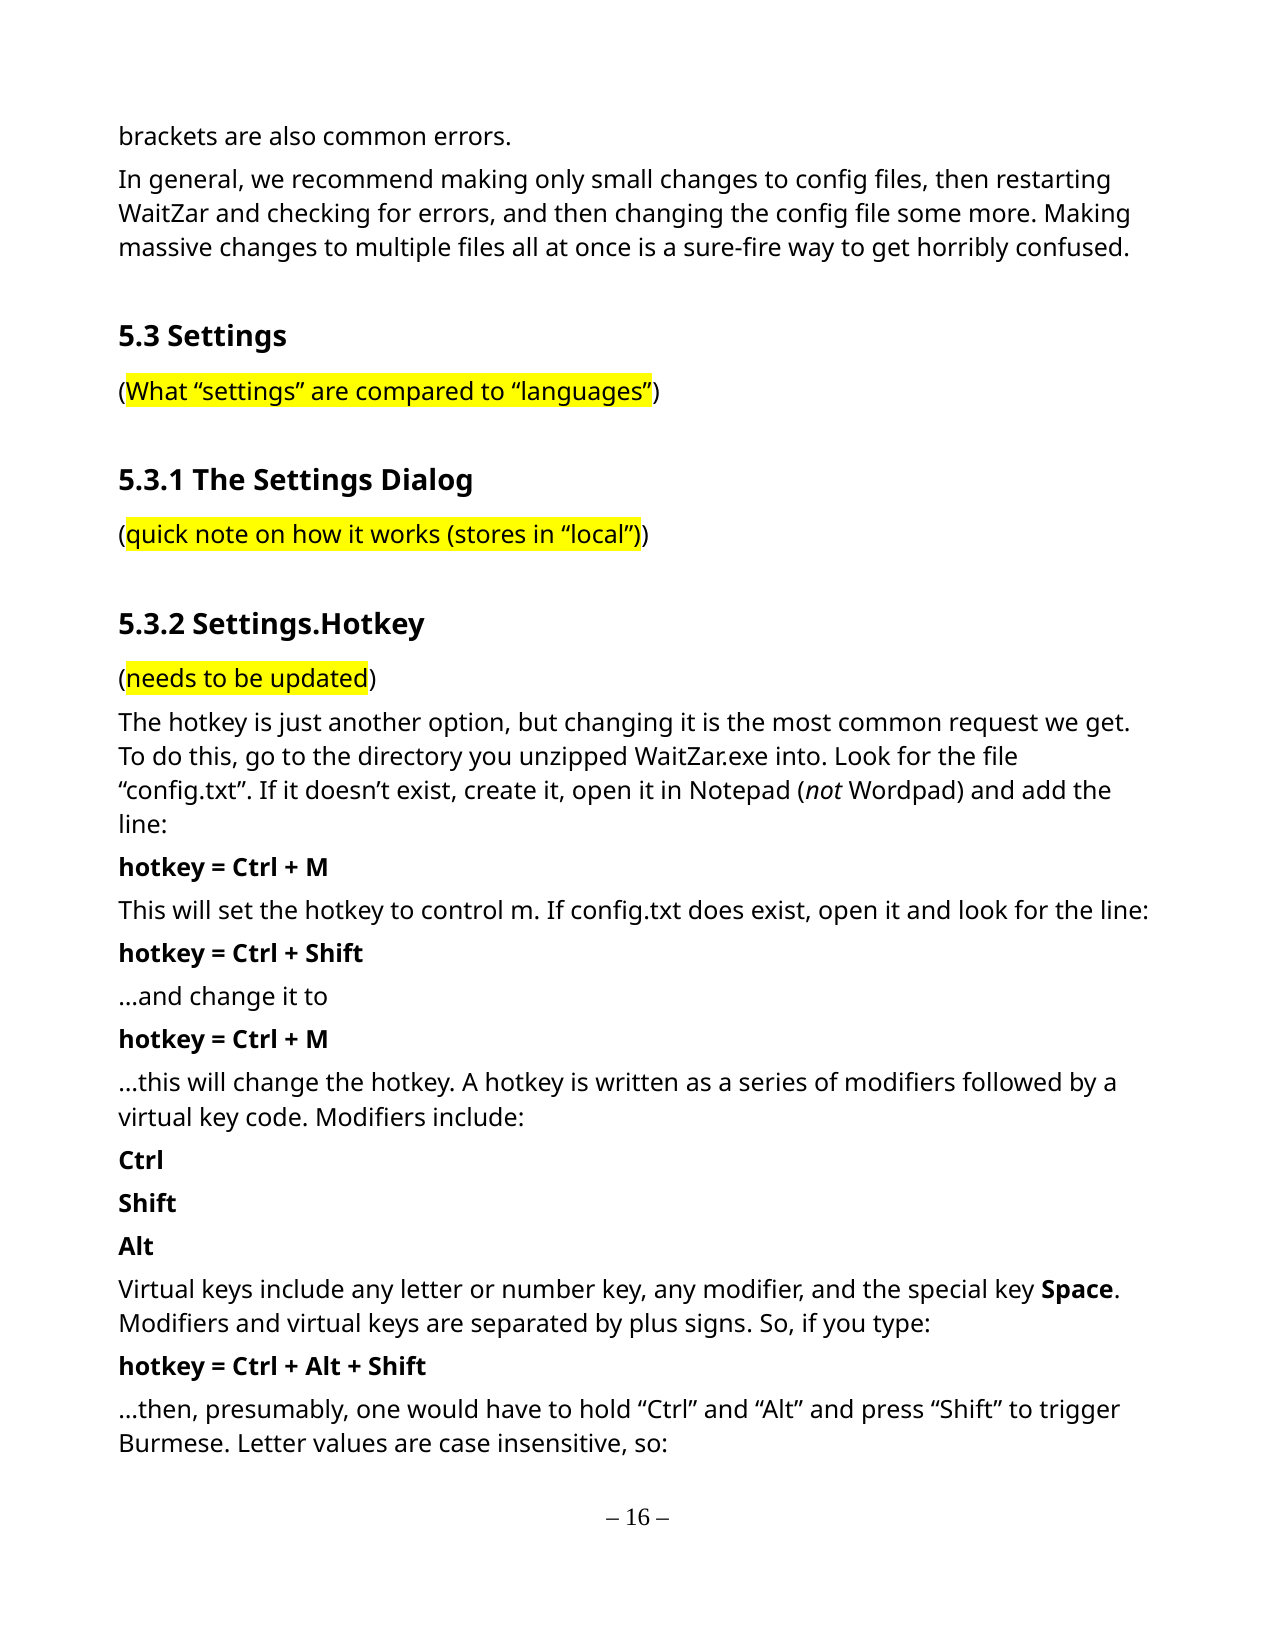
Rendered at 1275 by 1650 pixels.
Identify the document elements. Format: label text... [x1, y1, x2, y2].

text This will set the hotkey to control m. If config.txt does exist, open it and look for the line: [118, 893, 1157, 927]
text …and change it to [118, 979, 1157, 1013]
text (needs to be updated) [118, 661, 1157, 695]
subtitle 5.3 Settings [118, 316, 1157, 355]
text brackets are also common errors. [118, 118, 1157, 152]
subtitle 5.3.2 Settings.Hotkey [118, 603, 1157, 643]
text Alt [118, 1228, 1157, 1263]
text The hotkey is just another option, but changing it is the most common request we get. To do this, go to the directory you unzipped WaitZar.exe into. Look for the file “config.txt”. If it doesn’t exist, create it, open it in Notepad (not Wordpad) and add the line: [118, 704, 1157, 840]
text Shift [118, 1185, 1157, 1219]
text hotkey = Ctrl + M [118, 1022, 1157, 1056]
text Virtual keys include any letter or number key, any modifier, and the special key Space. Modifiers and virtual keys are separated by plus signs. So, if you type: [118, 1272, 1157, 1340]
text (What “settings” are compared to “languages”) [118, 373, 1157, 407]
subtitle 5.3.1 The Settings Dialog [118, 459, 1157, 499]
text …this will change the hotkey. A hotkey is written as a series of modifiers followed by a virtual key code. Modifiers include: [118, 1065, 1157, 1133]
text In general, we recommend making only small changes to config files, then restarting WaitZar and checking for errors, and then changing the config file some more. Making massive changes to multiple files all at once is a sure-fire way to get horribly confused. [118, 161, 1157, 263]
text hotkey = Ctrl + Shift [118, 936, 1157, 970]
text (quick note on how it works (stores in “local”)) [118, 517, 1157, 551]
text Ctrl [118, 1142, 1157, 1176]
text hotkey = Ctrl + Alt + Shift [118, 1349, 1157, 1383]
text …then, presumably, one would have to hold “Ctrl” and “Alt” and press “Shift” to trigger Burmese. Letter values are case insensitive, so: [118, 1392, 1157, 1460]
text hotkey = Ctrl + M [118, 849, 1157, 883]
